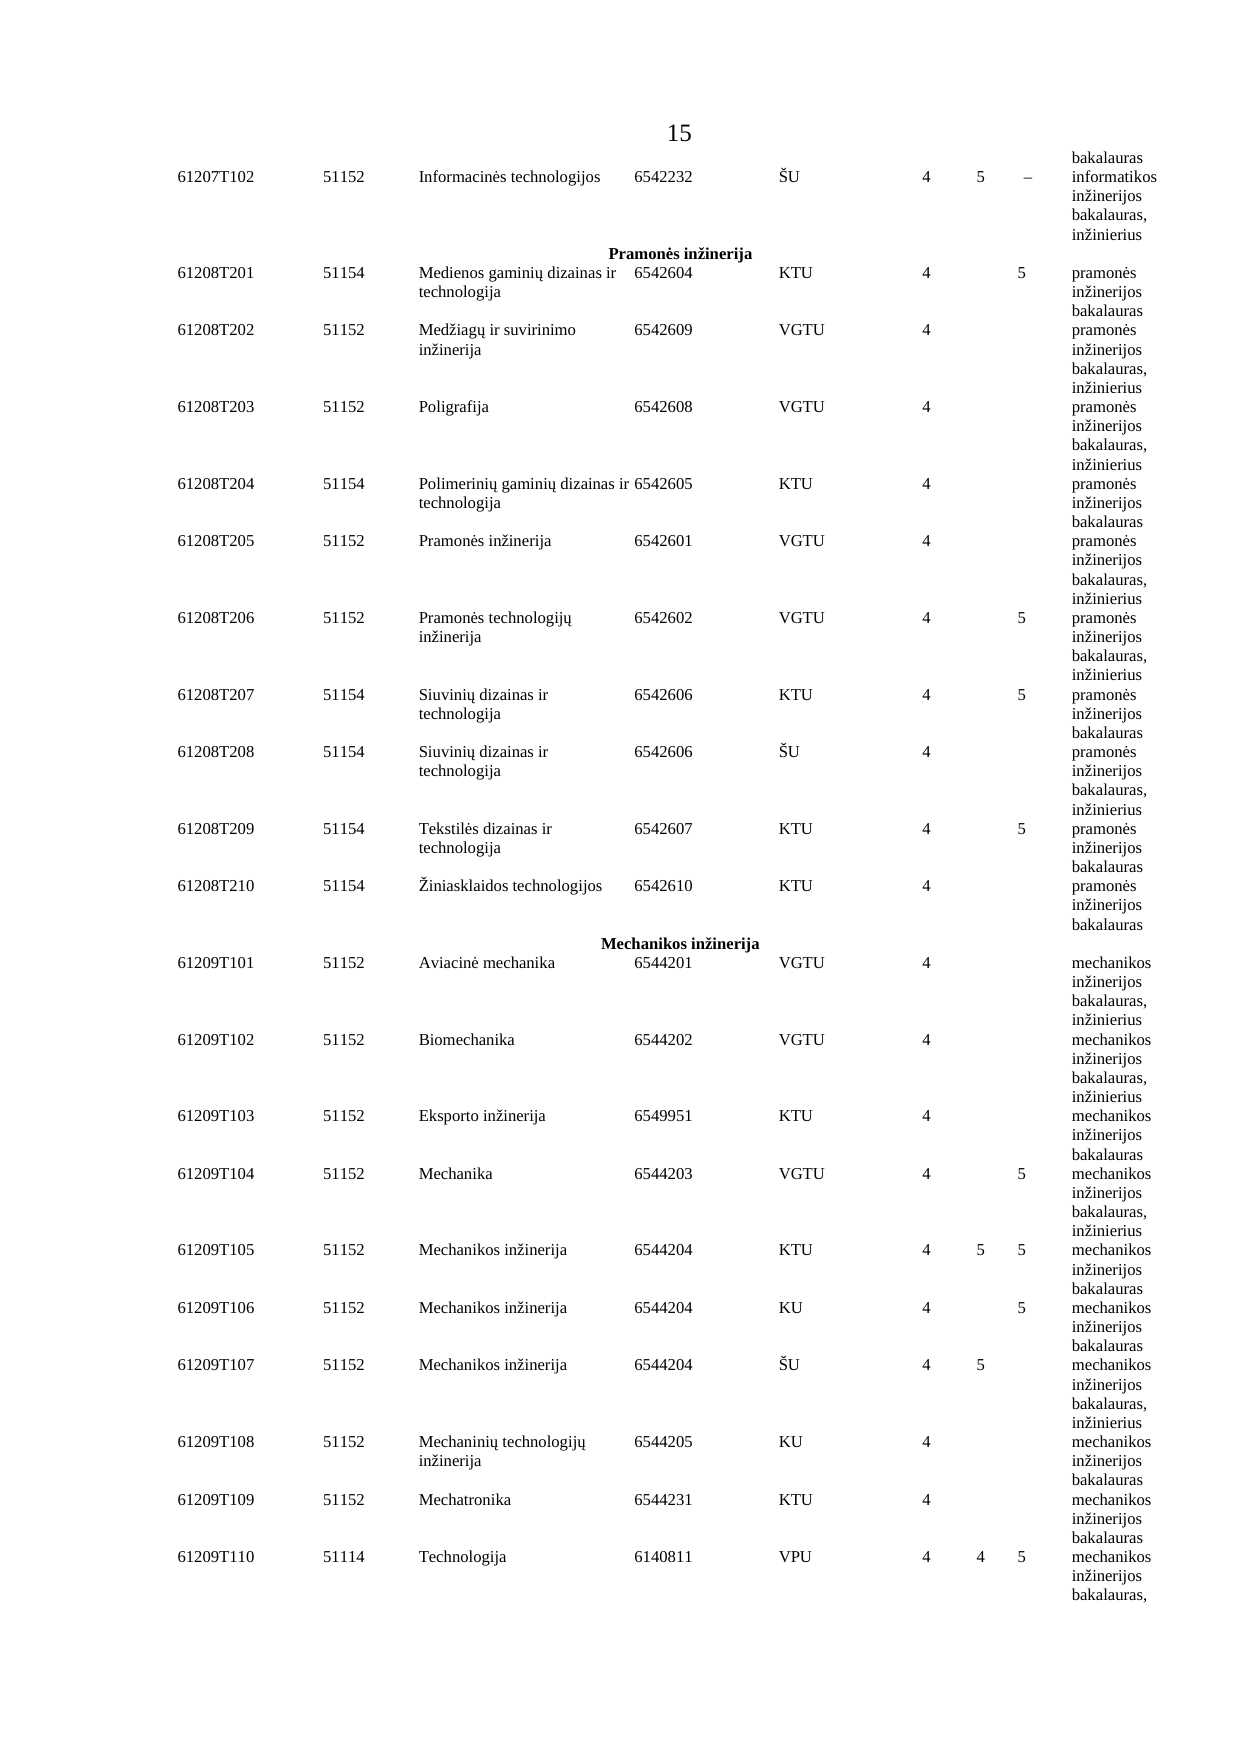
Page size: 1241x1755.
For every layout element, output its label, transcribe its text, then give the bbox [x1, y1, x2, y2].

table_cell [1017, 742, 1072, 818]
table_cell Žiniasklaidos technologijos [419, 876, 634, 933]
table_cell 6544202 [634, 1029, 778, 1106]
table_cell 6542602 [634, 608, 778, 684]
table_cell 4 [922, 1029, 976, 1106]
table_cell 6544204 [634, 1240, 778, 1298]
table_cell 5 [976, 1355, 1017, 1432]
table_cell 4 [922, 474, 976, 531]
table_cell 51152 [323, 1298, 418, 1355]
table_cell 61209T109 [177, 1489, 323, 1547]
table_cell 6140811 [634, 1547, 778, 1604]
table_cell 4 [922, 1298, 976, 1355]
table_cell 61209T104 [177, 1164, 323, 1240]
table_cell 6544204 [634, 1298, 778, 1355]
table_cell Medienos gaminių dizainas ir technologija [419, 263, 634, 320]
table_cell VGTU [779, 531, 922, 608]
table_cell 51154 [323, 263, 418, 320]
table_cell [1017, 148, 1072, 167]
table_cell pramonės inžinerijos bakalauras, inžinierius [1072, 320, 1183, 397]
table_cell 4 [922, 1106, 976, 1163]
table_cell 6542606 [634, 684, 778, 742]
table_cell 51152 [323, 1240, 418, 1298]
table_cell 5 [1017, 1547, 1072, 1604]
table_cell 6542606 [634, 742, 778, 818]
table_cell VGTU [779, 1164, 922, 1240]
table_cell 6549951 [634, 1106, 778, 1163]
table_cell mechanikos inžinerijos bakalauras, inžinierius [1072, 1355, 1183, 1432]
table_cell 4 [922, 320, 976, 397]
table_cell KTU [779, 819, 922, 876]
table_cell Mechanikos inžinerija [177, 934, 1183, 953]
table_cell KU [779, 1298, 922, 1355]
table_cell [976, 263, 1017, 320]
table_cell ŠU [779, 742, 922, 818]
table_cell 51152 [323, 1432, 418, 1489]
table_cell 6542232 [634, 167, 778, 243]
table_cell Biomechanika [419, 1029, 634, 1106]
table_cell Eksporto inžinerija [419, 1106, 634, 1163]
table_cell [976, 1029, 1017, 1106]
table_cell 61209T103 [177, 1106, 323, 1163]
table_cell – [1017, 167, 1072, 243]
table_cell 5 [976, 1240, 1017, 1298]
table_cell 6542610 [634, 876, 778, 933]
table_cell pramonės inžinerijos bakalauras [1072, 819, 1183, 876]
table_cell KTU [779, 1489, 922, 1547]
table_cell [1017, 320, 1072, 397]
table_cell mechanikos inžinerijos bakalauras [1072, 1106, 1183, 1163]
table_cell 6542609 [634, 320, 778, 397]
table_cell pramonės inžinerijos bakalauras, inžinierius [1072, 397, 1183, 473]
table_cell Pramonės inžinerija [419, 531, 634, 608]
table_cell pramonės inžinerijos bakalauras, inžinierius [1072, 742, 1183, 818]
table_cell Informacinės technologijos [419, 167, 634, 243]
table_cell Aviacinė mechanika [419, 953, 634, 1029]
table_cell 51152 [323, 1355, 418, 1432]
table_cell mechanikos inžinerijos bakalauras [1072, 1298, 1183, 1355]
table_cell [976, 742, 1017, 818]
table_cell informatikos inžinerijos bakalauras, inžinierius [1072, 167, 1183, 243]
table_cell 6542605 [634, 474, 778, 531]
table_cell [976, 819, 1017, 876]
table_cell 61208T201 [177, 263, 323, 320]
table_cell 51152 [323, 1164, 418, 1240]
table_cell 6542601 [634, 531, 778, 608]
table_cell 5 [976, 167, 1017, 243]
table_cell KTU [779, 1240, 922, 1298]
table_cell mechanikos inžinerijos bakalauras, inžinierius [1072, 1029, 1183, 1106]
table_cell KTU [779, 684, 922, 742]
table_cell [922, 148, 976, 167]
table_cell 61208T205 [177, 531, 323, 608]
table_cell bakalauras [1072, 148, 1183, 167]
table_cell ŠU [779, 167, 922, 243]
table_cell Poligrafija [419, 397, 634, 473]
table_cell 4 [922, 1164, 976, 1240]
table_cell 4 [922, 397, 976, 473]
table_cell [976, 953, 1017, 1029]
table_cell mechanikos inžinerijos bakalauras [1072, 1489, 1183, 1547]
table_cell pramonės inžinerijos bakalauras [1072, 876, 1183, 933]
table_cell ŠU [779, 1355, 922, 1432]
table_cell 61208T207 [177, 684, 323, 742]
table_cell 4 [922, 876, 976, 933]
table_cell 4 [922, 1489, 976, 1547]
table_cell VGTU [779, 320, 922, 397]
table_cell 61208T206 [177, 608, 323, 684]
table_cell KTU [779, 876, 922, 933]
table_cell VGTU [779, 397, 922, 473]
table_cell 51152 [323, 167, 418, 243]
table_cell Technologija [419, 1547, 634, 1604]
table_cell 61208T210 [177, 876, 323, 933]
table_cell mechanikos inžinerijos bakalauras, [1072, 1547, 1183, 1604]
table_cell 61209T107 [177, 1355, 323, 1432]
table_cell 4 [922, 1355, 976, 1432]
table_cell 51152 [323, 608, 418, 684]
table_cell 61208T202 [177, 320, 323, 397]
table_cell 4 [922, 1432, 976, 1489]
table_cell [976, 474, 1017, 531]
table_cell 6544201 [634, 953, 778, 1029]
table_cell [976, 1432, 1017, 1489]
table_cell [779, 148, 922, 167]
table_cell 51154 [323, 819, 418, 876]
table_cell Pramonės technologijų inžinerija [419, 608, 634, 684]
table_cell Pramonės inžinerija [177, 244, 1183, 263]
table_cell 61208T204 [177, 474, 323, 531]
table_cell 4 [922, 819, 976, 876]
table_cell [1017, 1489, 1072, 1547]
table_cell [1017, 876, 1072, 933]
table_cell pramonės inžinerijos bakalauras [1072, 263, 1183, 320]
table_cell 6542608 [634, 397, 778, 473]
table_cell [419, 148, 634, 167]
table_cell Mechanikos inžinerija [419, 1298, 634, 1355]
table_cell 61209T101 [177, 953, 323, 1029]
table_cell 4 [922, 953, 976, 1029]
table_cell 61209T102 [177, 1029, 323, 1106]
table_cell Mechanikos inžinerija [419, 1240, 634, 1298]
table_cell KU [779, 1432, 922, 1489]
table_cell 4 [922, 531, 976, 608]
table_cell [1017, 1106, 1072, 1163]
table_cell [1017, 531, 1072, 608]
table_cell [323, 148, 418, 167]
table_cell 51152 [323, 1106, 418, 1163]
table_cell 51154 [323, 876, 418, 933]
table_cell [634, 148, 778, 167]
table_cell 6544231 [634, 1489, 778, 1547]
table_cell Siuvinių dizainas ir technologija [419, 742, 634, 818]
table_cell Medžiagų ir suvirinimo inžinerija [419, 320, 634, 397]
table_cell 5 [1017, 608, 1072, 684]
table_cell 4 [922, 742, 976, 818]
table_cell [976, 684, 1017, 742]
table_cell pramonės inžinerijos bakalauras, inžinierius [1072, 608, 1183, 684]
table_cell Tekstilės dizainas ir technologija [419, 819, 634, 876]
table_cell VGTU [779, 953, 922, 1029]
table_cell 61208T209 [177, 819, 323, 876]
table_cell 51114 [323, 1547, 418, 1604]
table_cell 61209T108 [177, 1432, 323, 1489]
table_cell 51152 [323, 397, 418, 473]
table_cell pramonės inžinerijos bakalauras [1072, 474, 1183, 531]
table_cell 61209T106 [177, 1298, 323, 1355]
table_cell 4 [922, 167, 976, 243]
table_cell Mechanika [419, 1164, 634, 1240]
table_cell [177, 148, 323, 167]
table_cell 6544204 [634, 1355, 778, 1432]
table_cell [976, 1106, 1017, 1163]
table_cell 51152 [323, 531, 418, 608]
table_cell [976, 876, 1017, 933]
table_cell 6544203 [634, 1164, 778, 1240]
table_cell Polimerinių gaminių dizainas ir technologija [419, 474, 634, 531]
table_cell 61209T105 [177, 1240, 323, 1298]
table_cell [976, 397, 1017, 473]
table_cell [1017, 397, 1072, 473]
table_cell mechanikos inžinerijos bakalauras, inžinierius [1072, 953, 1183, 1029]
table_cell 6542604 [634, 263, 778, 320]
table_cell [976, 531, 1017, 608]
table_cell 61208T203 [177, 397, 323, 473]
table_cell [1017, 474, 1072, 531]
table_cell Siuvinių dizainas ir technologija [419, 684, 634, 742]
table_cell [1017, 1432, 1072, 1489]
table_cell VPU [779, 1547, 922, 1604]
table_cell VGTU [779, 1029, 922, 1106]
table_cell [1017, 1029, 1072, 1106]
table_cell [976, 148, 1017, 167]
table_cell KTU [779, 263, 922, 320]
table_cell mechanikos inžinerijos bakalauras [1072, 1432, 1183, 1489]
table_cell 5 [1017, 1240, 1072, 1298]
table_cell [976, 1164, 1017, 1240]
table_cell Mechaninių technologijų inžinerija [419, 1432, 634, 1489]
table_cell 5 [1017, 263, 1072, 320]
table_cell mechanikos inžinerijos bakalauras, inžinierius [1072, 1164, 1183, 1240]
table_cell 61209T110 [177, 1547, 323, 1604]
table_cell [976, 320, 1017, 397]
table_cell 6542607 [634, 819, 778, 876]
table_cell 5 [1017, 1164, 1072, 1240]
table_cell 5 [1017, 1298, 1072, 1355]
table_cell 51154 [323, 684, 418, 742]
table_cell [1017, 1355, 1072, 1432]
table_cell 4 [922, 608, 976, 684]
table_cell 4 [976, 1547, 1017, 1604]
table_cell 4 [922, 1240, 976, 1298]
table_cell 51154 [323, 742, 418, 818]
table_cell [976, 1298, 1017, 1355]
table_cell 51152 [323, 1029, 418, 1106]
table_cell [1017, 953, 1072, 1029]
table_cell pramonės inžinerijos bakalauras [1072, 684, 1183, 742]
table_cell 4 [922, 1547, 976, 1604]
table_cell 51154 [323, 474, 418, 531]
table_cell 51152 [323, 320, 418, 397]
table_cell 51152 [323, 953, 418, 1029]
table_cell 61207T102 [177, 167, 323, 243]
table_cell KTU [779, 474, 922, 531]
table_cell Mechatronika [419, 1489, 634, 1547]
table_cell VGTU [779, 608, 922, 684]
table_cell Mechanikos inžinerija [419, 1355, 634, 1432]
table_cell [976, 1489, 1017, 1547]
table_cell mechanikos inžinerijos bakalauras [1072, 1240, 1183, 1298]
table_cell KTU [779, 1106, 922, 1163]
table_cell 4 [922, 263, 976, 320]
table_cell 6544205 [634, 1432, 778, 1489]
table_cell 51152 [323, 1489, 418, 1547]
table_cell 5 [1017, 684, 1072, 742]
table_cell [976, 608, 1017, 684]
table_cell pramonės inžinerijos bakalauras, inžinierius [1072, 531, 1183, 608]
table_cell 5 [1017, 819, 1072, 876]
table_cell 4 [922, 684, 976, 742]
table_cell 61208T208 [177, 742, 323, 818]
